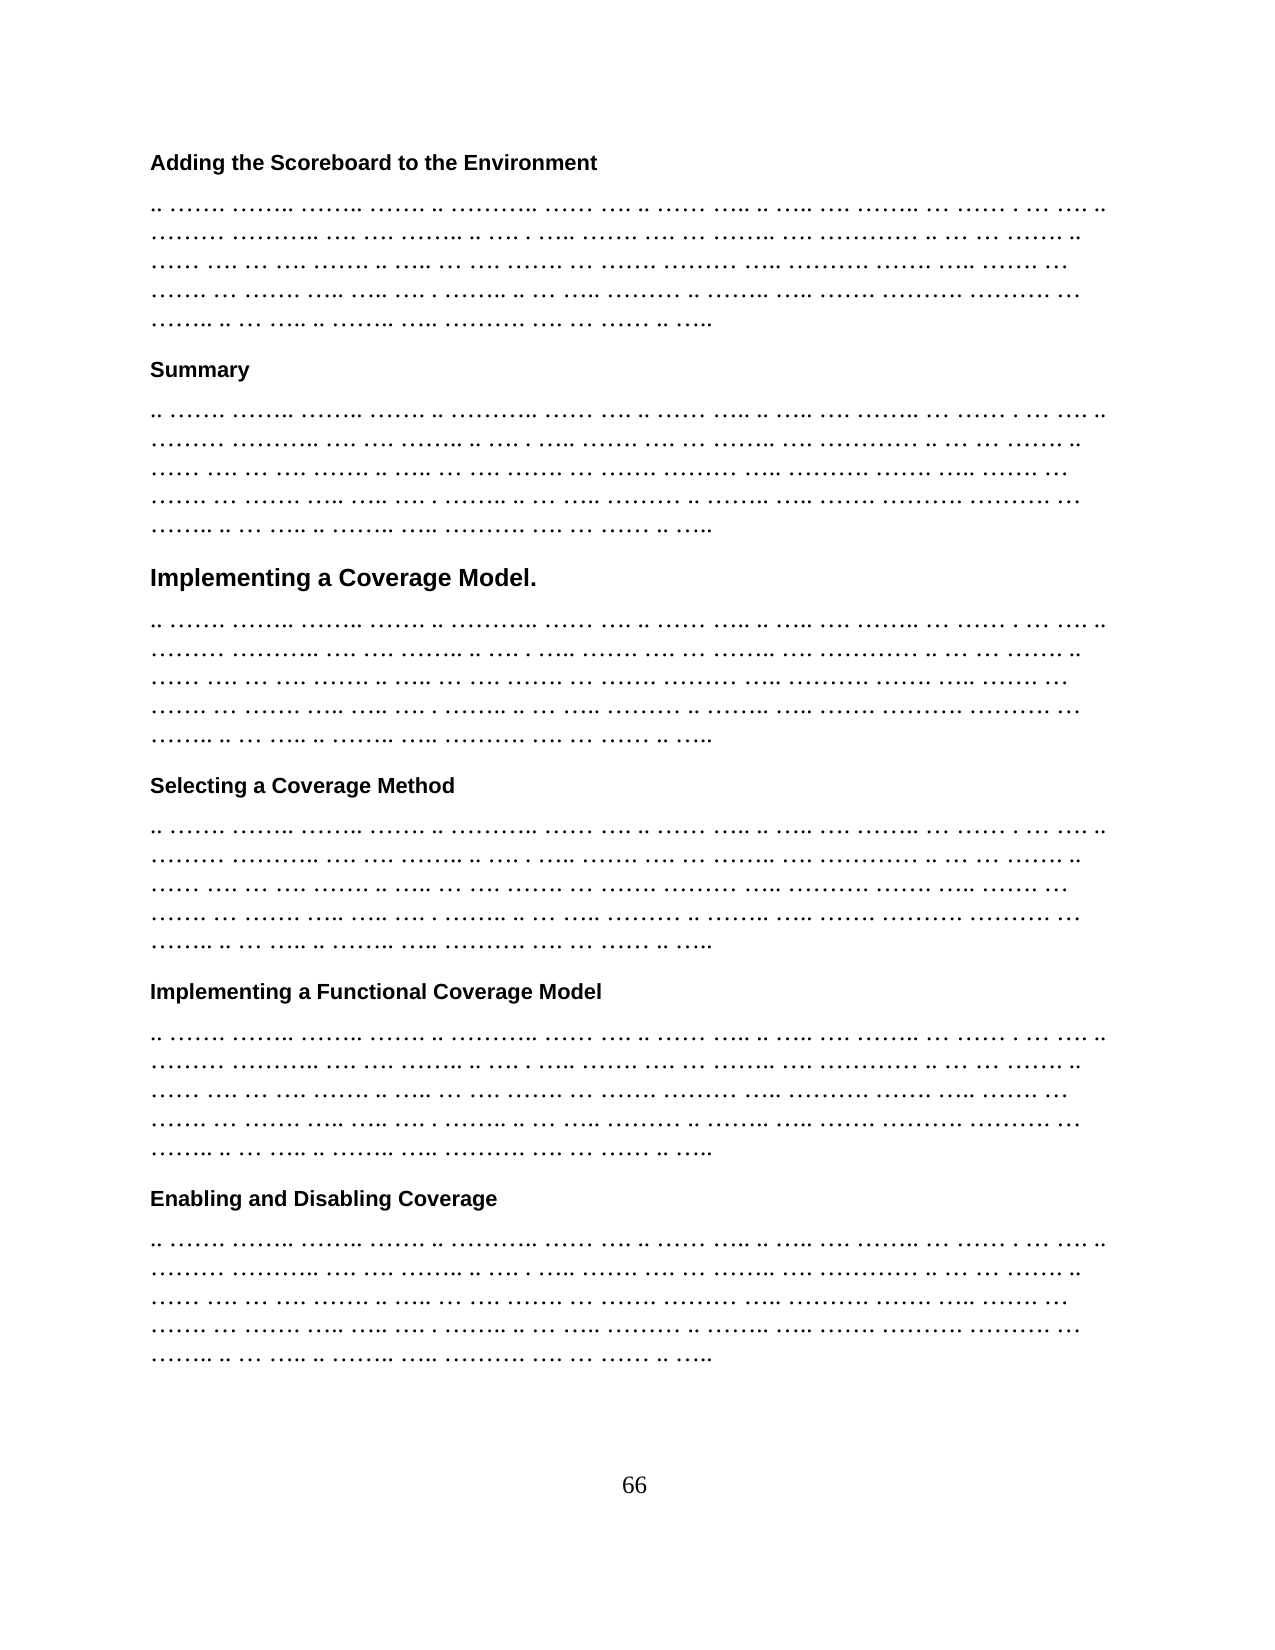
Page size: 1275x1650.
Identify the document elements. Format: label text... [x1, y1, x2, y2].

text .. ……. …….. …….. ……. .. ……….. …… …. .. …… ….. .. ….. …. …….. … …… . … …. .. ……… ……….. …. …. …….. .. …. . ….. ……. …. … …….. …. ………… .. … … ……. .. …… …. … …. ……. .. ….. … …. ……. … ……. ……… ….. ………. ……. ….. ……. … ……. … ……. ….. ….. …. . …….. .. … ….. ……… .. …….. ….. ……. ………. ………. … …….. .. … ….. .. …….. ….. ………. …. … …… .. ….. [150, 604, 1125, 748]
text .. ……. …….. …….. ……. .. ……….. …… …. .. …… ….. .. ….. …. …….. … …… . … …. .. ……… ……….. …. …. …….. .. …. . ….. ……. …. … …….. …. ………… .. … … ……. .. …… …. … …. ……. .. ….. … …. ……. … ……. ……… ….. ………. ……. ….. ……. … ……. … ……. ….. ….. …. . …….. .. … ….. ……… .. …….. ….. ……. ………. ………. … …….. .. … ….. .. …….. ….. ………. …. … …… .. ….. [150, 1223, 1125, 1367]
text .. ……. …….. …….. ……. .. ……….. …… …. .. …… ….. .. ….. …. …….. … …… . … …. .. ……… ……….. …. …. …….. .. …. . ….. ……. …. … …….. …. ………… .. … … ……. .. …… …. … …. ……. .. ….. … …. ……. … ……. ……… ….. ………. ……. ….. ……. … ……. … ……. ….. ….. …. . …….. .. … ….. ……… .. …….. ….. ……. ………. ………. … …….. .. … ….. .. …….. ….. ………. …. … …… .. ….. [150, 1017, 1125, 1161]
text .. ……. …….. …….. ……. .. ……….. …… …. .. …… ….. .. ….. …. …….. … …… . … …. .. ……… ……….. …. …. …….. .. …. . ….. ……. …. … …….. …. ………… .. … … ……. .. …… …. … …. ……. .. ….. … …. ……. … ……. ……… ….. ………. ……. ….. ……. … ……. … ……. ….. ….. …. . …….. .. … ….. ……… .. …….. ….. ……. ………. ………. … …….. .. … ….. .. …….. ….. ………. …. … …… .. ….. [150, 810, 1125, 954]
subtitle Adding the Scoreboard to the Environment [150, 150, 1125, 175]
subtitle Implementing a Functional Coverage Model [150, 979, 1125, 1004]
text .. ……. …….. …….. ……. .. ……….. …… …. .. …… ….. .. ….. …. …….. … …… . … …. .. ……… ……….. …. …. …….. .. …. . ….. ……. …. … …….. …. ………… .. … … ……. .. …… …. … …. ……. .. ….. … …. ……. … ……. ……… ….. ………. ……. ….. ……. … ……. … ……. ….. ….. …. . …….. .. … ….. ……… .. …….. ….. ……. ………. ………. … …….. .. … ….. .. …….. ….. ………. …. … …… .. ….. [150, 188, 1125, 331]
subtitle Summary [150, 356, 1125, 382]
subtitle Implementing a Coverage Model. [150, 563, 1125, 591]
subtitle Enabling and Disabling Coverage [150, 1186, 1125, 1211]
subtitle Selecting a Coverage Method [150, 773, 1125, 798]
text .. ……. …….. …….. ……. .. ……….. …… …. .. …… ….. .. ….. …. …….. … …… . … …. .. ……… ……….. …. …. …….. .. …. . ….. ……. …. … …….. …. ………… .. … … ……. .. …… …. … …. ……. .. ….. … …. ……. … ……. ……… ….. ………. ……. ….. ……. … ……. … ……. ….. ….. …. . …….. .. … ….. ……… .. …….. ….. ……. ………. ………. … …….. .. … ….. .. …….. ….. ………. …. … …… .. ….. [150, 394, 1125, 538]
